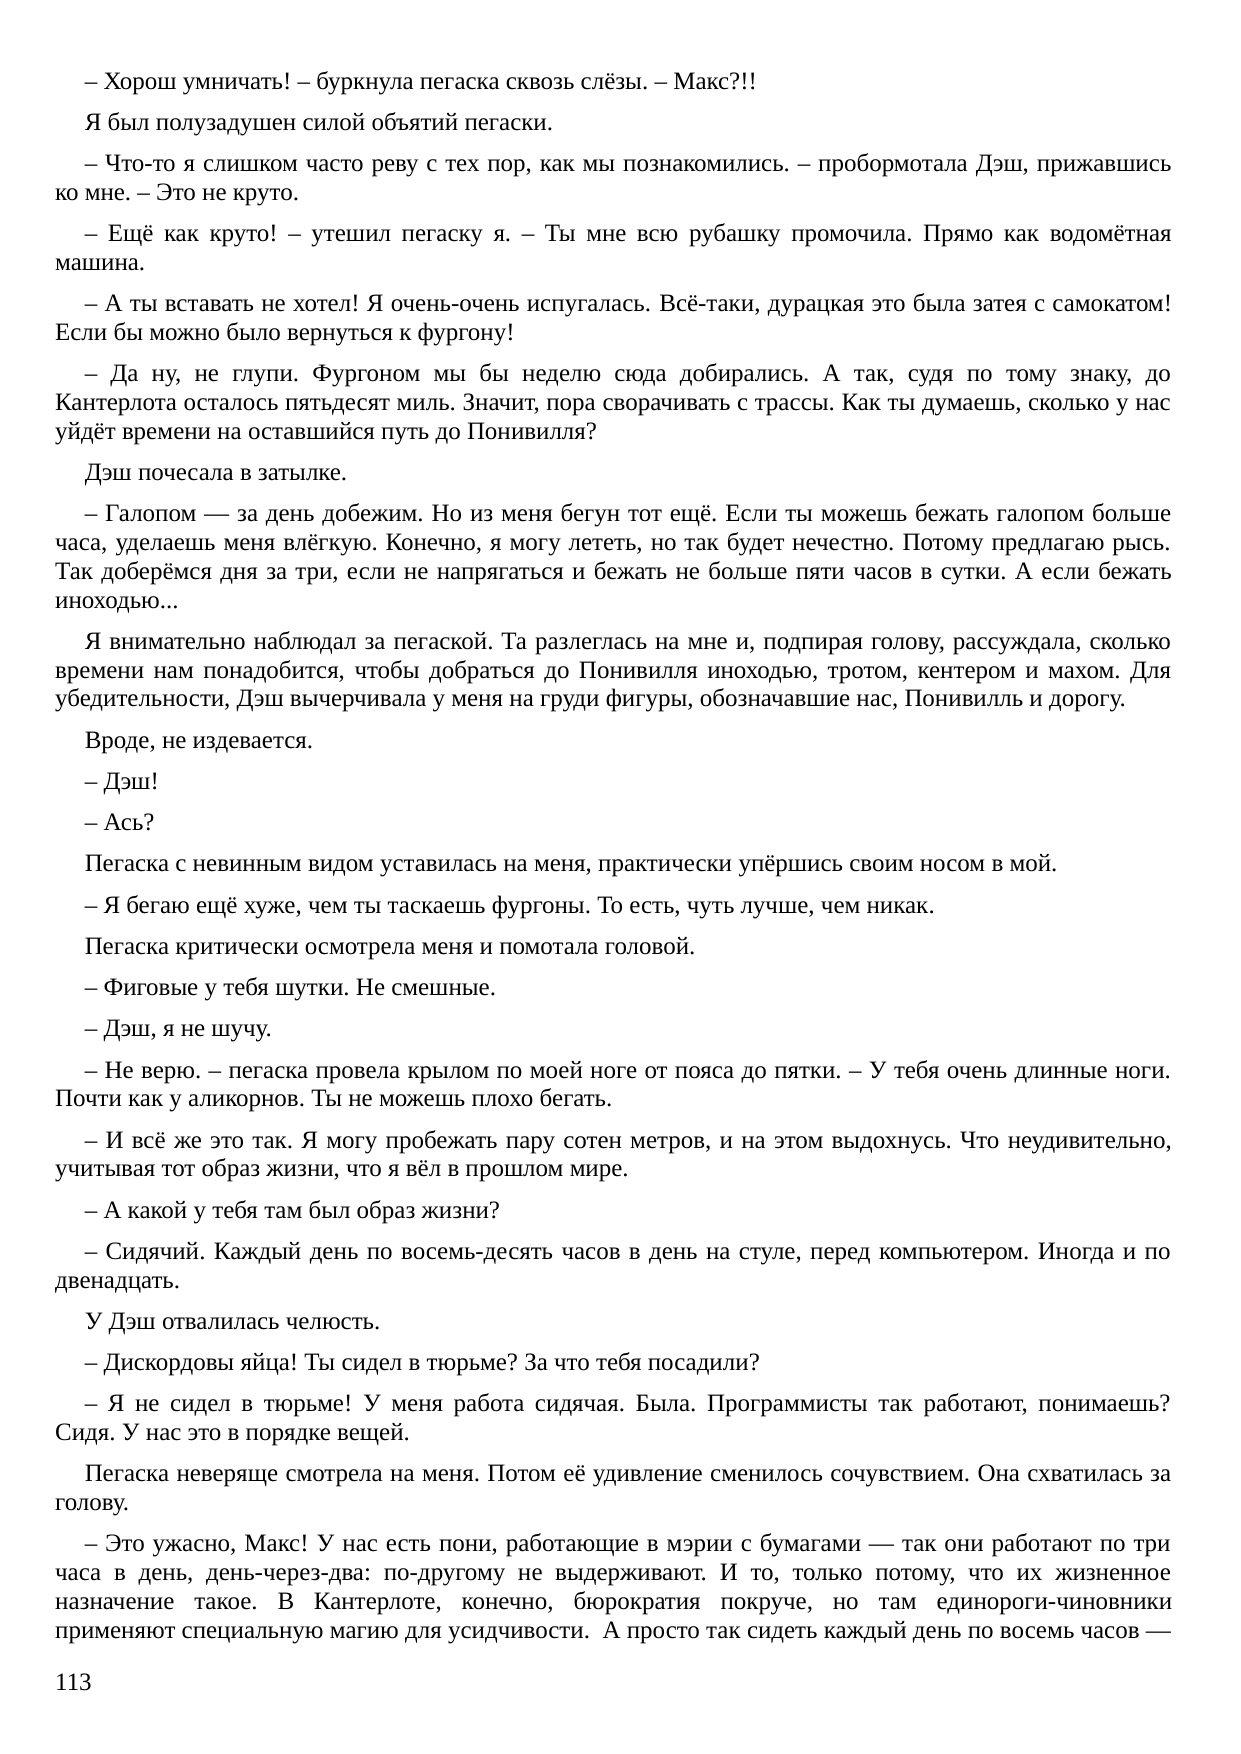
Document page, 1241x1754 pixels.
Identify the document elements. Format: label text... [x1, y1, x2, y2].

text Я внимательно наблюдал за пегаской. Та разлеглась на мне и, подпирая голову, рассуждала, сколько времени нам понадобится, чтобы добраться до Понивилля иноходью, тротом, кентером и махом. Для убедительности, Дэш вычерчивала у меня на груди фигуры, обозначавшие нас, Понивилль и дорогу. [55, 626, 1173, 712]
text – Дэш, я не шучу. [55, 1013, 1173, 1042]
text – И всё же это так. Я могу пробежать пару сотен метров, и на этом выдохнусь. Что неудивительно, учитывая тот образ жизни, что я вёл в прошлом мире. [55, 1125, 1173, 1182]
text – Не верю. – пегаска провела крылом по моей ноге от пояса до пятки. – У тебя очень длинные ноги. Почти как у аликорнов. Ты не можешь плохо бегать. [55, 1055, 1173, 1112]
text Пегаска неверяще смотрела на меня. Потом её удивление сменилось сочувствием. Она схватилась за голову. [55, 1458, 1173, 1516]
text – Сидячий. Каждый день по восемь-десять часов в день на стуле, перед компьютером. Иногда и по двенадцать. [55, 1236, 1173, 1293]
text – Фиговые у тебя шутки. Не смешные. [55, 972, 1173, 1001]
text – Да ну, не глупи. Фургоном мы бы неделю сюда добирались. А так, судя по тому знаку, до Кантерлота осталось пятьдесят миль. Значит, пора сворачивать с трассы. Как ты думаешь, сколько у нас уйдёт времени на оставшийся путь до Понивилля? [55, 358, 1173, 445]
text Вроде, не издевается. [55, 725, 1173, 753]
text У Дэш отвалилась челюсть. [55, 1306, 1173, 1335]
text – Я бегаю ещё хуже, чем ты таскаешь фургоны. То есть, чуть лучше, чем никак. [55, 890, 1173, 918]
text – Хорош умничать! – буркнула пегаска сквозь слёзы. – Макс?!! [55, 66, 1173, 95]
text – А какой у тебя там был образ жизни? [55, 1195, 1173, 1223]
text – А ты вставать не хотел! Я очень-очень испугалась. Всё-таки, дурацкая это была затея с самокатом! Если бы можно было вернуться к фургону! [55, 288, 1173, 346]
text – Галопом — за день добежим. Но из меня бегун тот ещё. Если ты можешь бежать галопом больше часа, уделаешь меня влёгкую. Конечно, я могу лететь, но так будет нечестно. Потому предлагаю рысь. Так доберёмся дня за три, если не напрягаться и бежать не больше пяти часов в сутки. А если бежать иноходью... [55, 498, 1173, 613]
text Пегаска с невинным видом уставилась на меня, практически упёршись своим носом в мой. [55, 848, 1173, 877]
text – Дэш! [55, 766, 1173, 795]
text – Ещё как круто! – утешил пегаску я. – Ты мне всю рубашку промочила. Прямо как водомётная машина. [55, 218, 1173, 276]
text – Дискордовы яйца! Ты сидел в тюрьме? За что тебя посадили? [55, 1347, 1173, 1376]
text – Ась? [55, 807, 1173, 836]
text Дэш почесала в затылке. [55, 457, 1173, 486]
text Я был полузадушен силой объятий пегаски. [55, 107, 1173, 136]
text Пегаска критически осмотрела меня и помотала головой. [55, 931, 1173, 960]
text – Что-то я слишком часто реву с тех пор, как мы познакомились. – пробормотала Дэш, прижавшись ко мне. – Это не круто. [55, 148, 1173, 206]
text – Я не сидел в тюрьме! У меня работа сидячая. Была. Программисты так работают, понимаешь? Сидя. У нас это в порядке вещей. [55, 1388, 1173, 1446]
text – Это ужасно, Макс! У нас есть пони, работающие в мэрии с бумагами — так они работают по три часа в день, день-через-два: по-другому не выдерживают. И то, только потому, что их жизненное назначение такое. В Кантерлоте, конечно, бюрократия покруче, но там единороги-чиновники применяют специальную магию для усидчивости. А просто так сидеть каждый день по восемь часов — [55, 1528, 1173, 1643]
